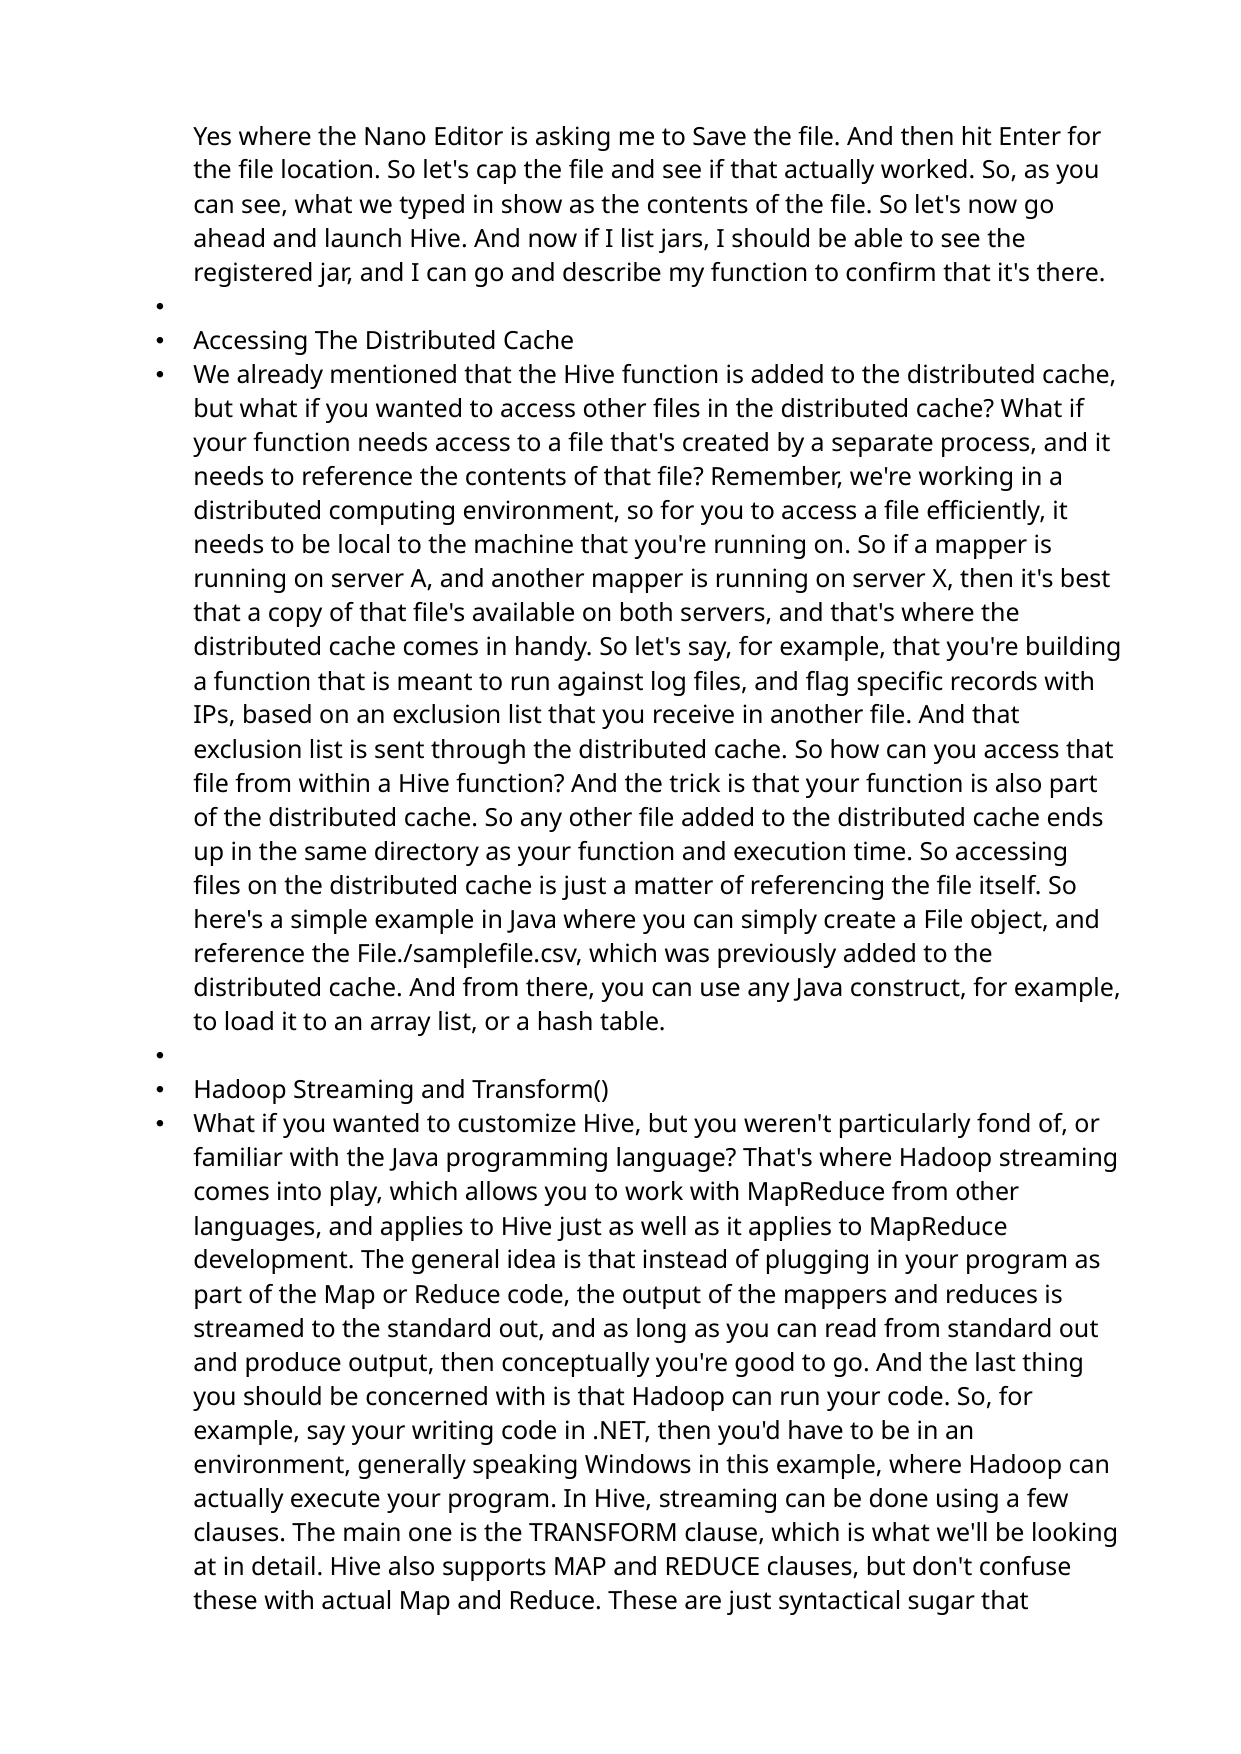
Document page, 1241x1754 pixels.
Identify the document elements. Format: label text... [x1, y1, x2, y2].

list Hadoop Streaming and Transform() [156, 1072, 1122, 1106]
list We already mentioned that the Hive function is added to the distributed cache, but what if you wanted to access other files in the distributed cache? What if your function needs access to a file that's created by a separate process, and it needs to reference the contents of that file? Remember, we're working in a distributed computing environment, so for you to access a file efficiently, it needs to be local to the machine that you're running on. So if a mapper is running on server A, and another mapper is running on server X, then it's best that a copy of that file's available on both servers, and that's where the distributed cache comes in handy. So let's say, for example, that you're building a function that is meant to run against log files, and flag specific records with IPs, based on an exclusion list that you receive in another file. And that exclusion list is sent through the distributed cache. So how can you access that file from within a Hive function? And the trick is that your function is also part of the distributed cache. So any other file added to the distributed cache ends up in the same directory as your function and execution time. So accessing files on the distributed cache is just a matter of referencing the file itself. So here's a simple example in Java where you can simply create a File object, and reference the File./samplefile.csv, which was previously added to the distributed cache. And from there, you can use any Java construct, for example, to load it to an array list, or a hash table. [156, 357, 1122, 1038]
list Yes where the Nano Editor is asking me to Save the file. And then hit Enter for the file location. So let's cap the file and see if that actually worked. So, as you can see, what we typed in show as the contents of the file. So let's now go ahead and launch Hive. And now if I list jars, I should be able to see the registered jar, and I can go and describe my function to confirm that it's there. [156, 118, 1122, 288]
list What if you wanted to customize Hive, but you weren't particularly fond of, or familiar with the Java programming language? That's where Hadoop streaming comes into play, which allows you to work with MapReduce from other languages, and applies to Hive just as well as it applies to MapReduce development. The general idea is that instead of plugging in your program as part of the Map or Reduce code, the output of the mappers and reduces is streamed to the standard out, and as long as you can read from standard out and produce output, then conceptually you're good to go. And the last thing you should be concerned with is that Hadoop can run your code. So, for example, say your writing code in .NET, then you'd have to be in an environment, generally speaking Windows in this example, where Hadoop can actually execute your program. In Hive, streaming can be done using a few clauses. The main one is the TRANSFORM clause, which is what we'll be looking at in detail. Hive also supports MAP and REDUCE clauses, but don't confuse these with actual Map and Reduce. These are just syntactical sugar that [156, 1106, 1122, 1617]
list Accessing The Distributed Cache [156, 322, 1122, 357]
